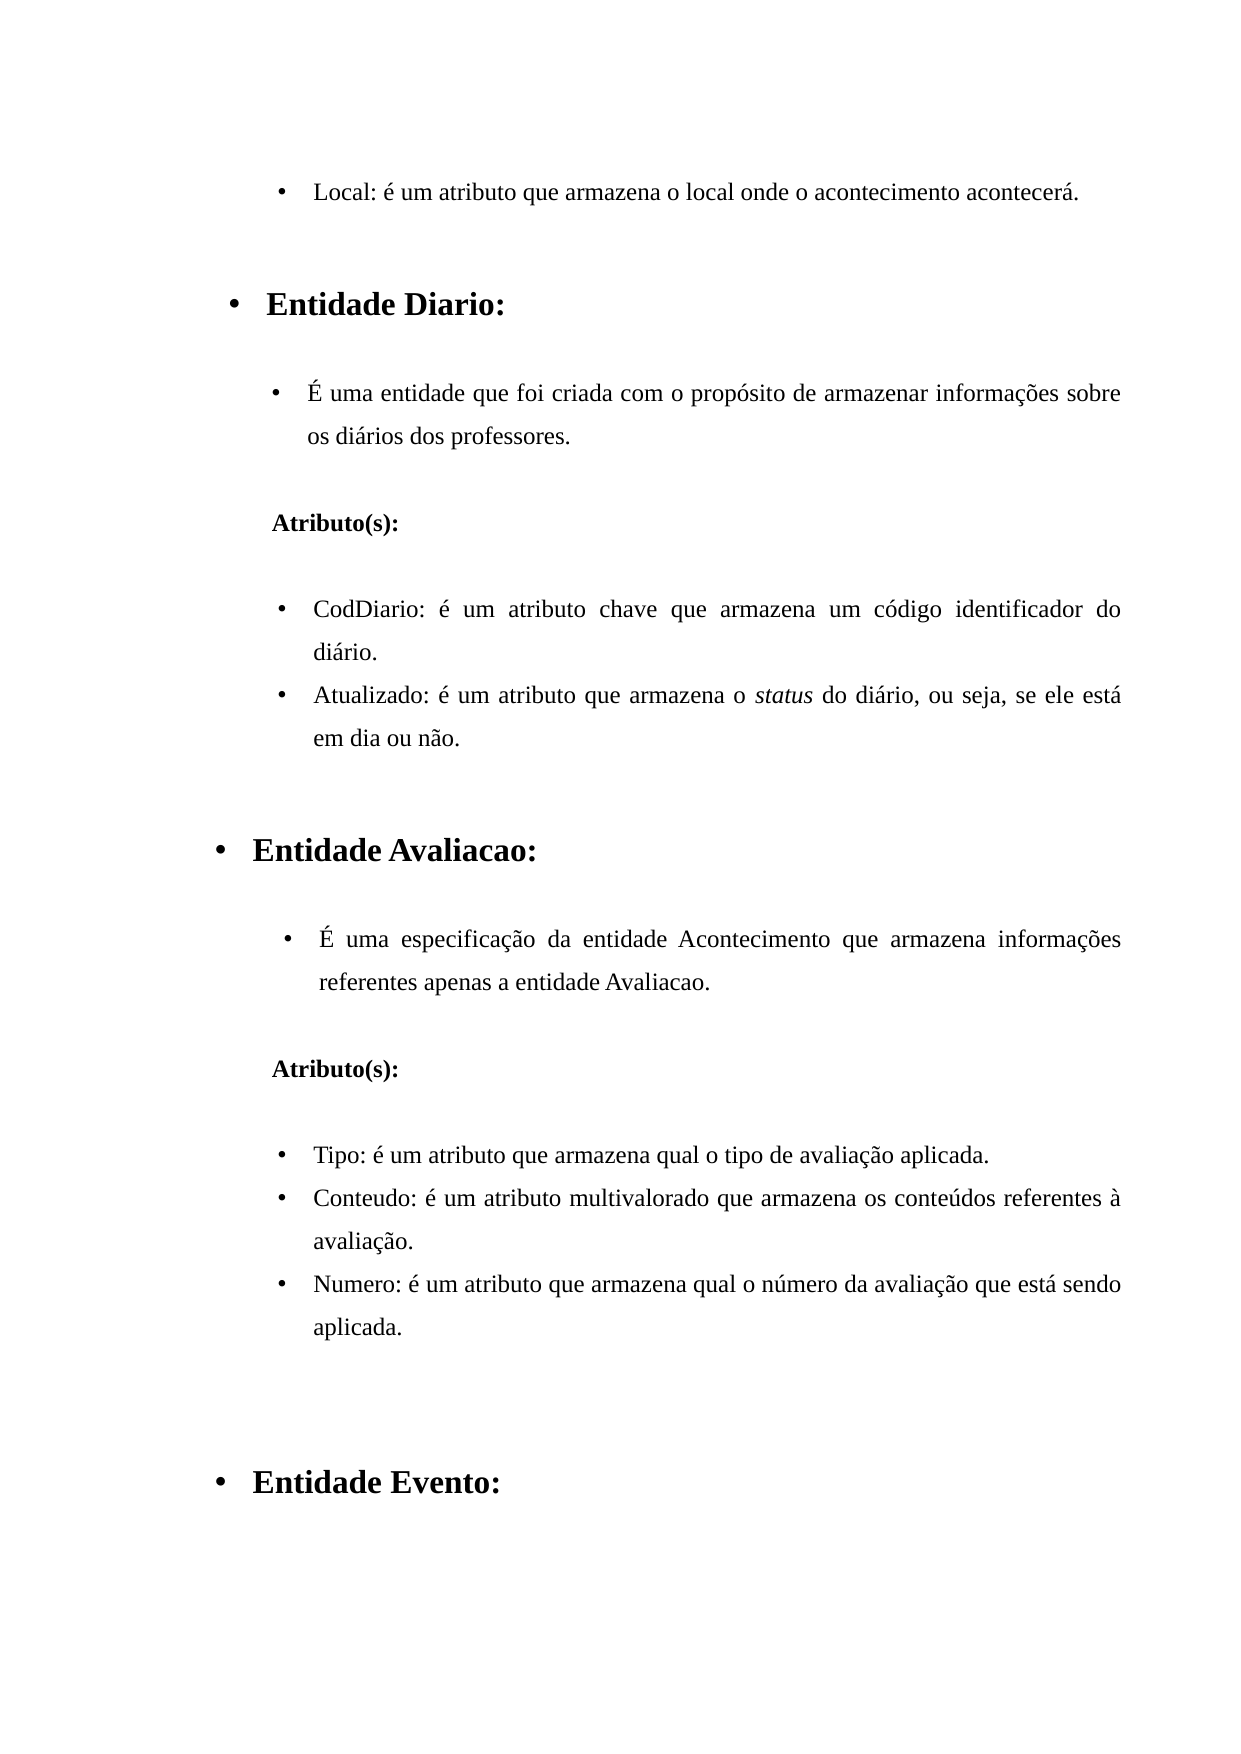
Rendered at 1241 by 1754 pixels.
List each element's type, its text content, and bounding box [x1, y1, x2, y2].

list Atualizado: é um atributo que armazena o status do diário, ou seja, se ele está em dia ou não. [278, 680, 1122, 752]
list É uma entidade que foi criada com o propósito de armazenar informações sobre os diários dos professores. [272, 378, 1122, 450]
list É uma especificação da entidade Acontecimento que armazena informações referentes apenas a entidade Avaliacao. [283, 924, 1122, 996]
subtitle Entidade Avaliacao: [215, 830, 1122, 869]
subtitle Entidade Diario: [228, 284, 1122, 323]
list Conteudo: é um atributo multivalorado que armazena os conteúdos referentes à avaliação. [278, 1183, 1122, 1255]
text Atributo(s): [177, 508, 1122, 536]
text Atributo(s): [177, 1054, 1122, 1082]
list Tipo: é um atributo que armazena qual o tipo de avaliação aplicada. [278, 1140, 1122, 1169]
list CodDiario: é um atributo chave que armazena um código identificador do diário. [278, 594, 1122, 666]
list Numero: é um atributo que armazena qual o número da avaliação que está sendo aplicada. [278, 1269, 1122, 1341]
subtitle Entidade Evento: [215, 1463, 1122, 1501]
list Local: é um atributo que armazena o local onde o acontecimento acontecerá. [278, 177, 1122, 206]
